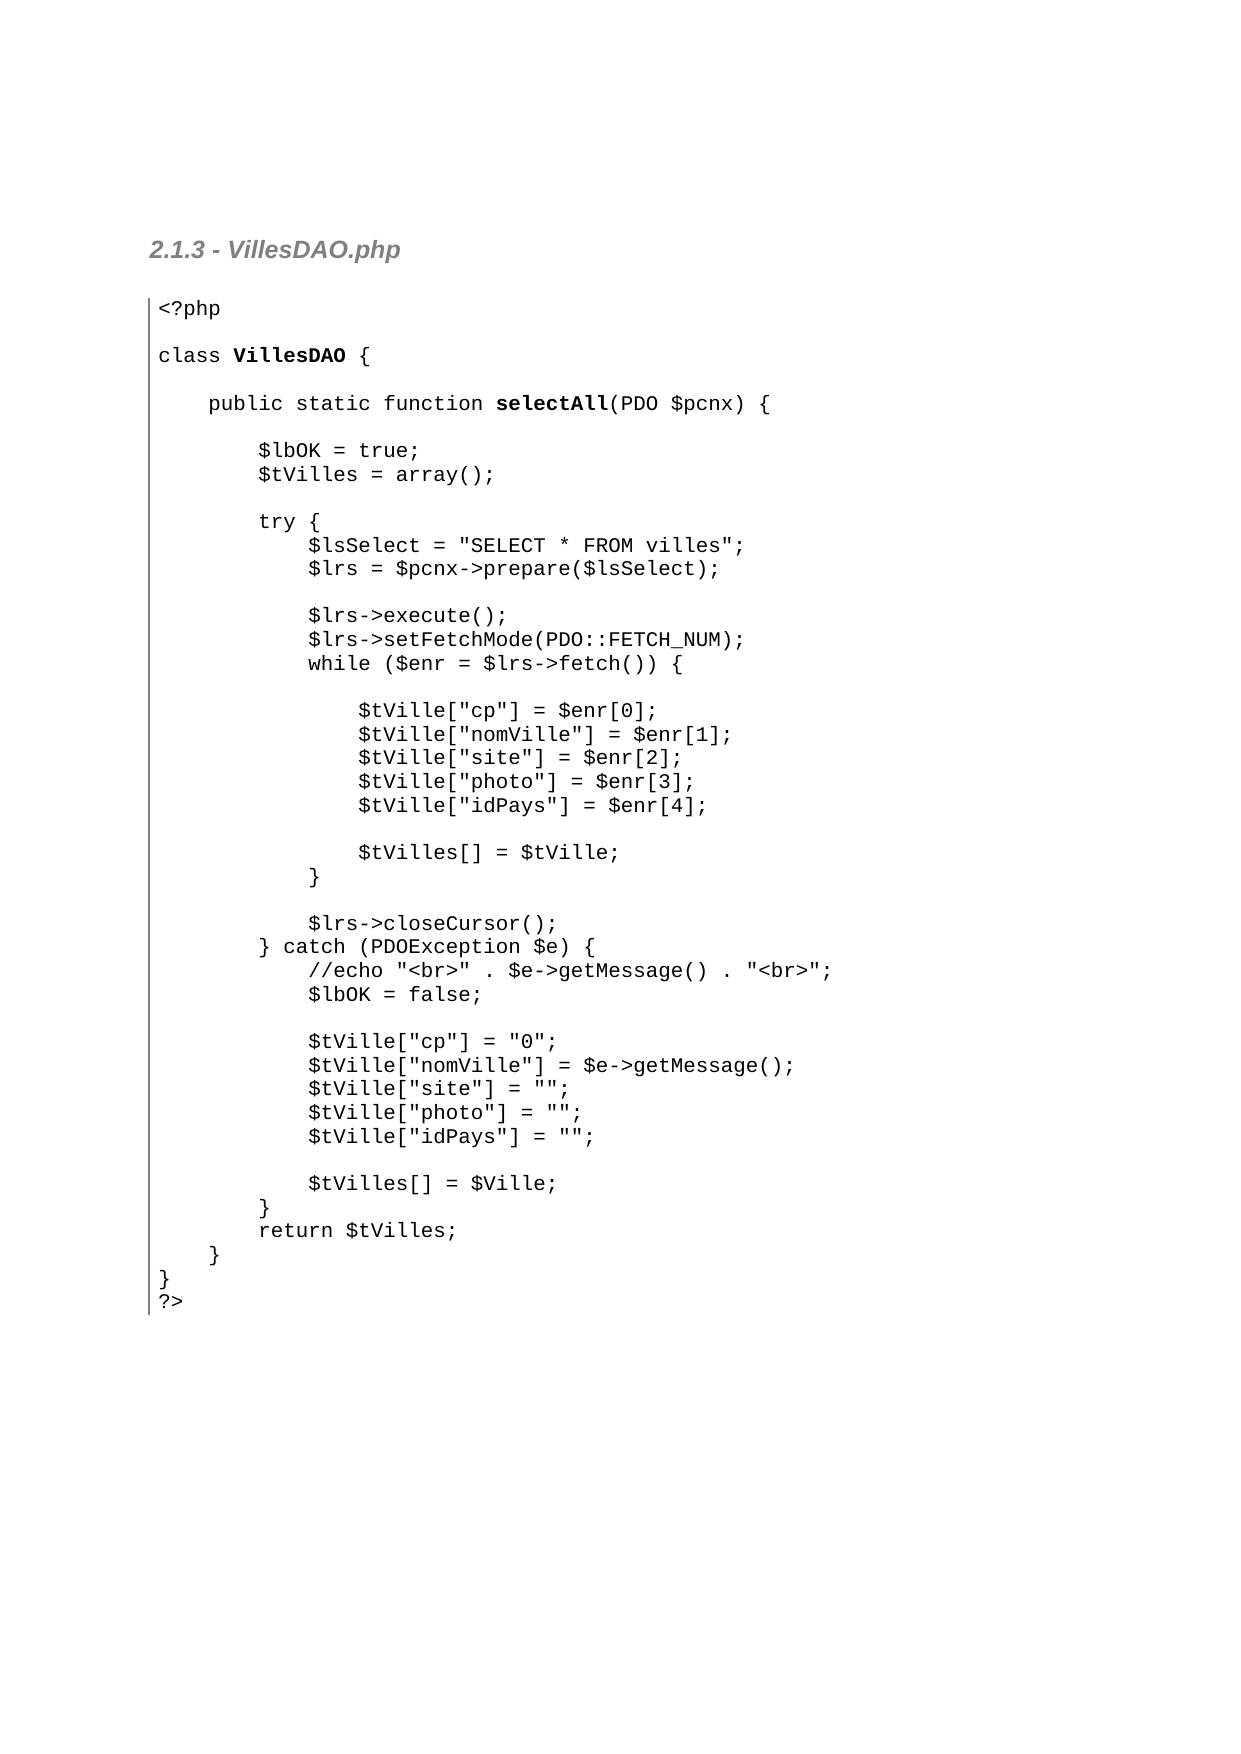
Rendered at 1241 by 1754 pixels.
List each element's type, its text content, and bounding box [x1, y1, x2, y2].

text $lrs->closeCursor(); [150, 913, 1092, 937]
text $tVilles[] = $Ville; [150, 1173, 1092, 1197]
text $tVille["site"] = $enr[2]; [150, 747, 1092, 771]
text } [150, 1244, 1092, 1268]
text $lrs->setFetchMode(PDO::FETCH_NUM); [150, 629, 1092, 653]
text $tVille["idPays"] = ""; [150, 1126, 1092, 1149]
text $tVille["photo"] = $enr[3]; [150, 771, 1092, 795]
text } [150, 866, 1092, 889]
text $tVilles[] = $tVille; [150, 842, 1092, 866]
text $lrs = $pcnx->prepare($lsSelect); [150, 558, 1092, 582]
text } [150, 1268, 1092, 1291]
text } catch (PDOException $e) { [150, 937, 1092, 960]
text $tVille["site"] = ""; [150, 1078, 1092, 1102]
text $lbOK = true; [150, 440, 1092, 464]
text $lsSelect = "SELECT * FROM villes"; [150, 534, 1092, 558]
text public static function selectAll(PDO $pcnx) { [150, 393, 1092, 416]
text while ($enr = $lrs->fetch()) { [150, 653, 1092, 676]
text $lbOK = false; [150, 984, 1092, 1007]
text $tVille["cp"] = $enr[0]; [150, 700, 1092, 724]
subtitle - VillesDAO.php [149, 235, 1092, 263]
text $tVille["photo"] = ""; [150, 1102, 1092, 1126]
text $tVille["nomVille"] = $enr[1]; [150, 724, 1092, 747]
text try { [150, 511, 1092, 534]
text $lrs->execute(); [150, 606, 1092, 629]
text $tVilles = array(); [150, 464, 1092, 487]
text <?php [150, 298, 1092, 322]
text } [150, 1197, 1092, 1220]
text $tVille["idPays"] = $enr[4]; [150, 795, 1092, 818]
text return $tVilles; [150, 1220, 1092, 1244]
text $tVille["nomVille"] = $e->getMessage(); [150, 1055, 1092, 1078]
text ?> [150, 1291, 1092, 1315]
text //echo "<br>" . $e->getMessage() . "<br>"; [150, 960, 1092, 984]
text $tVille["cp"] = "0"; [150, 1031, 1092, 1055]
text class VillesDAO { [150, 345, 1092, 369]
